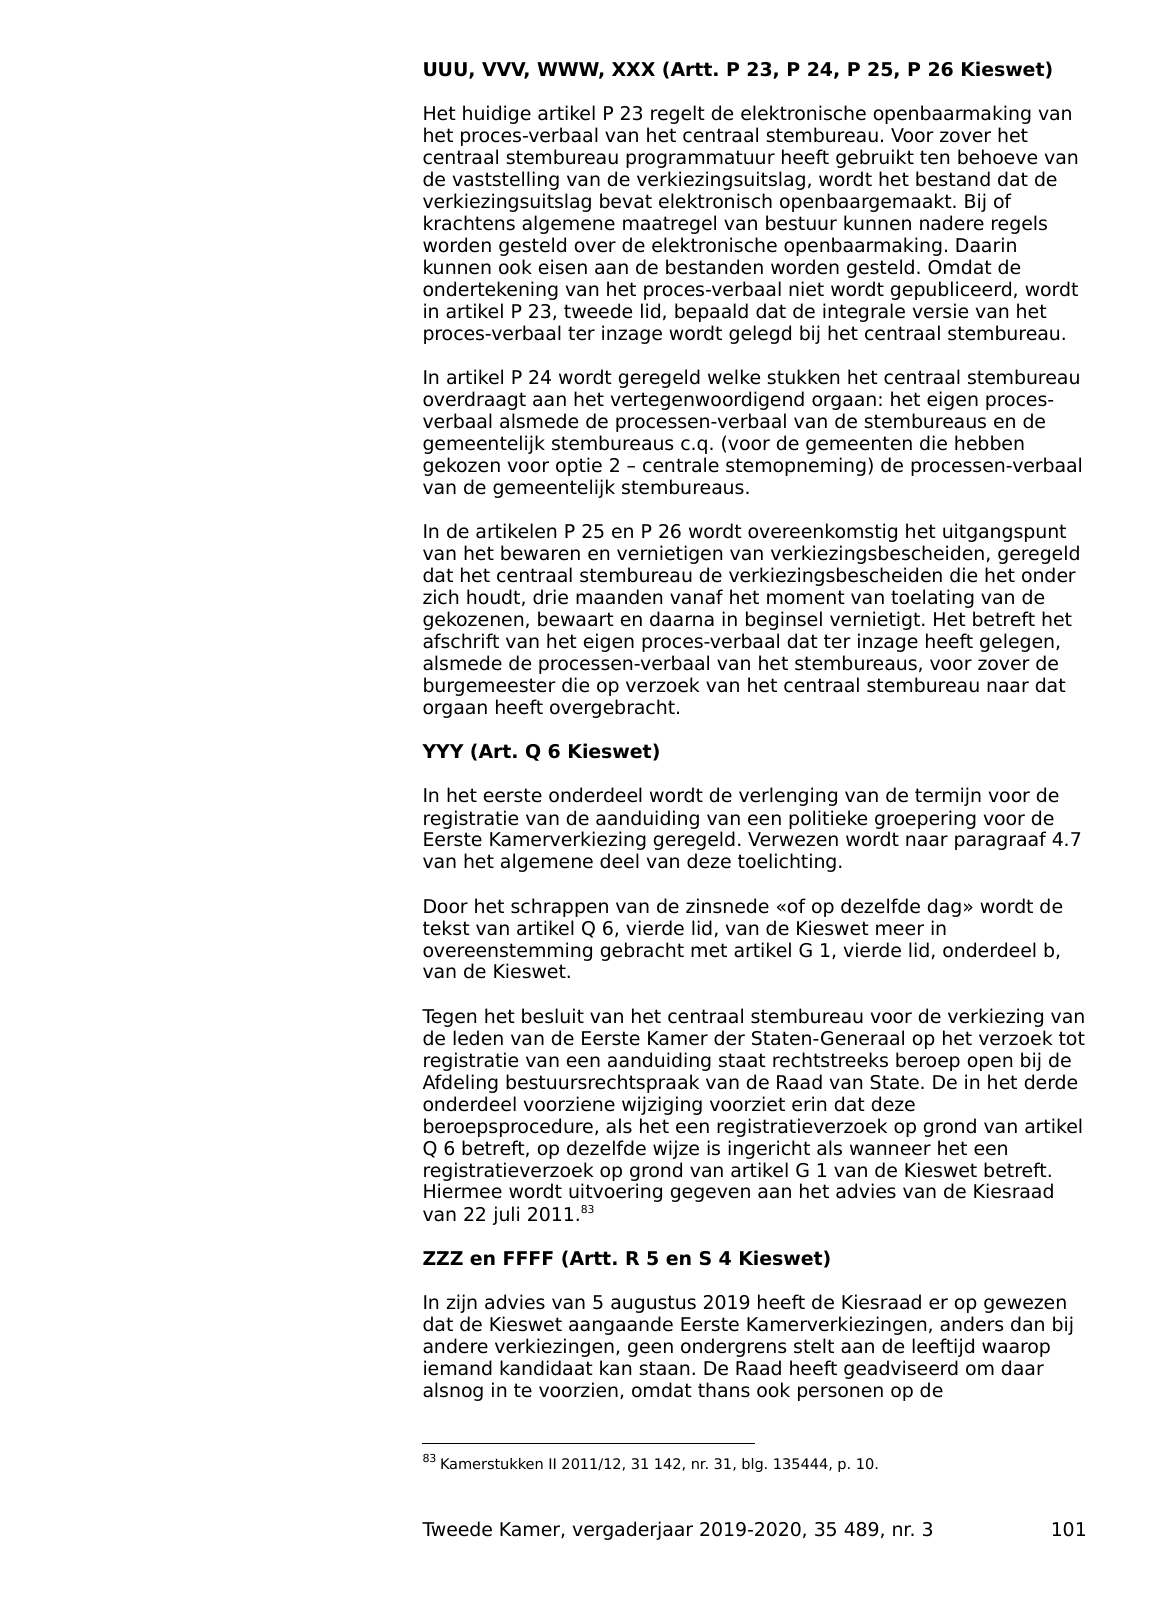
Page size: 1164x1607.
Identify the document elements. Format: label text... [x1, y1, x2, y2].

text In artikel P 24 wordt geregeld welke stukken het centraal stembureau overdraagt aan het vertegenwoordigend orgaan: het eigen proces-verbaal alsmede de processen-verbaal van de stembureaus en de gemeentelijk stembureaus c.q. (voor de gemeenten die hebben gekozen voor optie 2 – centrale stemopneming) de processen-verbaal van de gemeentelijk stembureaus. [422, 367, 1087, 499]
text Tegen het besluit van het centraal stembureau voor de verkiezing van de leden van de Eerste Kamer der Staten-Generaal op het verzoek tot registratie van een aanduiding staat rechtstreeks beroep open bij de Afdeling bestuursrechtspraak van de Raad van State. De in het derde onderdeel voorziene wijziging voorziet erin dat deze beroepsprocedure, als het een registratieverzoek op grond van artikel Q 6 betreft, op dezelfde wijze is ingericht als wanneer het een registratieverzoek op grond van artikel G 1 van de Kieswet betreft. Hiermee wordt uitvoering gegeven aan het advies van de Kiesraad van 22 juli 2011. [422, 1006, 1087, 1225]
subtitle UUU, VVV, WWW, XXX (Artt. P 23, P 24, P 25, P 26 Kieswet) [422, 59, 1087, 81]
text Het huidige artikel P 23 regelt de elektronische openbaarmaking van het proces-verbaal van het centraal stembureau. Voor zover het centraal stembureau programmatuur heeft gebruikt ten behoeve van de vaststelling van de verkiezingsuitslag, wordt het bestand dat de verkiezingsuitslag bevat elektronisch openbaargemaakt. Bij of krachtens algemene maatregel van bestuur kunnen nadere regels worden gesteld over de elektronische openbaarmaking. Daarin kunnen ook eisen aan de bestanden worden gesteld. Omdat de ondertekening van het proces-verbaal niet wordt gepubliceerd, wordt in artikel P 23, tweede lid, bepaald dat de integrale versie van het proces-verbaal ter inzage wordt gelegd bij het centraal stembureau. [422, 103, 1087, 345]
text In het eerste onderdeel wordt de verlenging van de termijn voor de registratie van de aanduiding van een politieke groepering voor de Eerste Kamerverkiezing geregeld. Verwezen wordt naar paragraaf 4.7 van het algemene deel van deze toelichting. [422, 785, 1087, 873]
text Door het schrappen van de zinsnede «of op dezelfde dag» wordt de tekst van artikel Q 6, vierde lid, van de Kieswet meer in overeenstemming gebracht met artikel G 1, vierde lid, onderdeel b, van de Kieswet. [422, 896, 1087, 983]
subtitle ZZZ en FFFF (Artt. R 5 en S 4 Kieswet) [422, 1248, 1087, 1269]
subtitle YYY (Art. Q 6 Kieswet) [422, 741, 1087, 763]
text In zijn advies van 5 augustus 2019 heeft de Kiesraad er op gewezen dat de Kieswet aangaande Eerste Kamerverkiezingen, anders dan bij andere verkiezingen, geen ondergrens stelt aan de leeftijd waarop iemand kandidaat kan staan. De Raad heeft geadviseerd om daar alsnog in te voorzien, omdat thans ook personen op de [422, 1292, 1087, 1402]
text In de artikelen P 25 en P 26 wordt overeenkomstig het uitgangspunt van het bewaren en vernietigen van verkiezingsbescheiden, geregeld dat het centraal stembureau de verkiezingsbescheiden die het onder zich houdt, drie maanden vanaf het moment van toelating van de gekozenen, bewaart en daarna in beginsel vernietigt. Het betreft het afschrift van het eigen proces-verbaal dat ter inzage heeft gelegen, alsmede de processen-verbaal van het stembureaus, voor zover de burgemeester die op verzoek van het centraal stembureau naar dat orgaan heeft overgebracht. [422, 521, 1087, 719]
text Kamerstukken II 2011/12, 31 142, nr. 31, blg. 135444, p. 10. [422, 1452, 1087, 1474]
